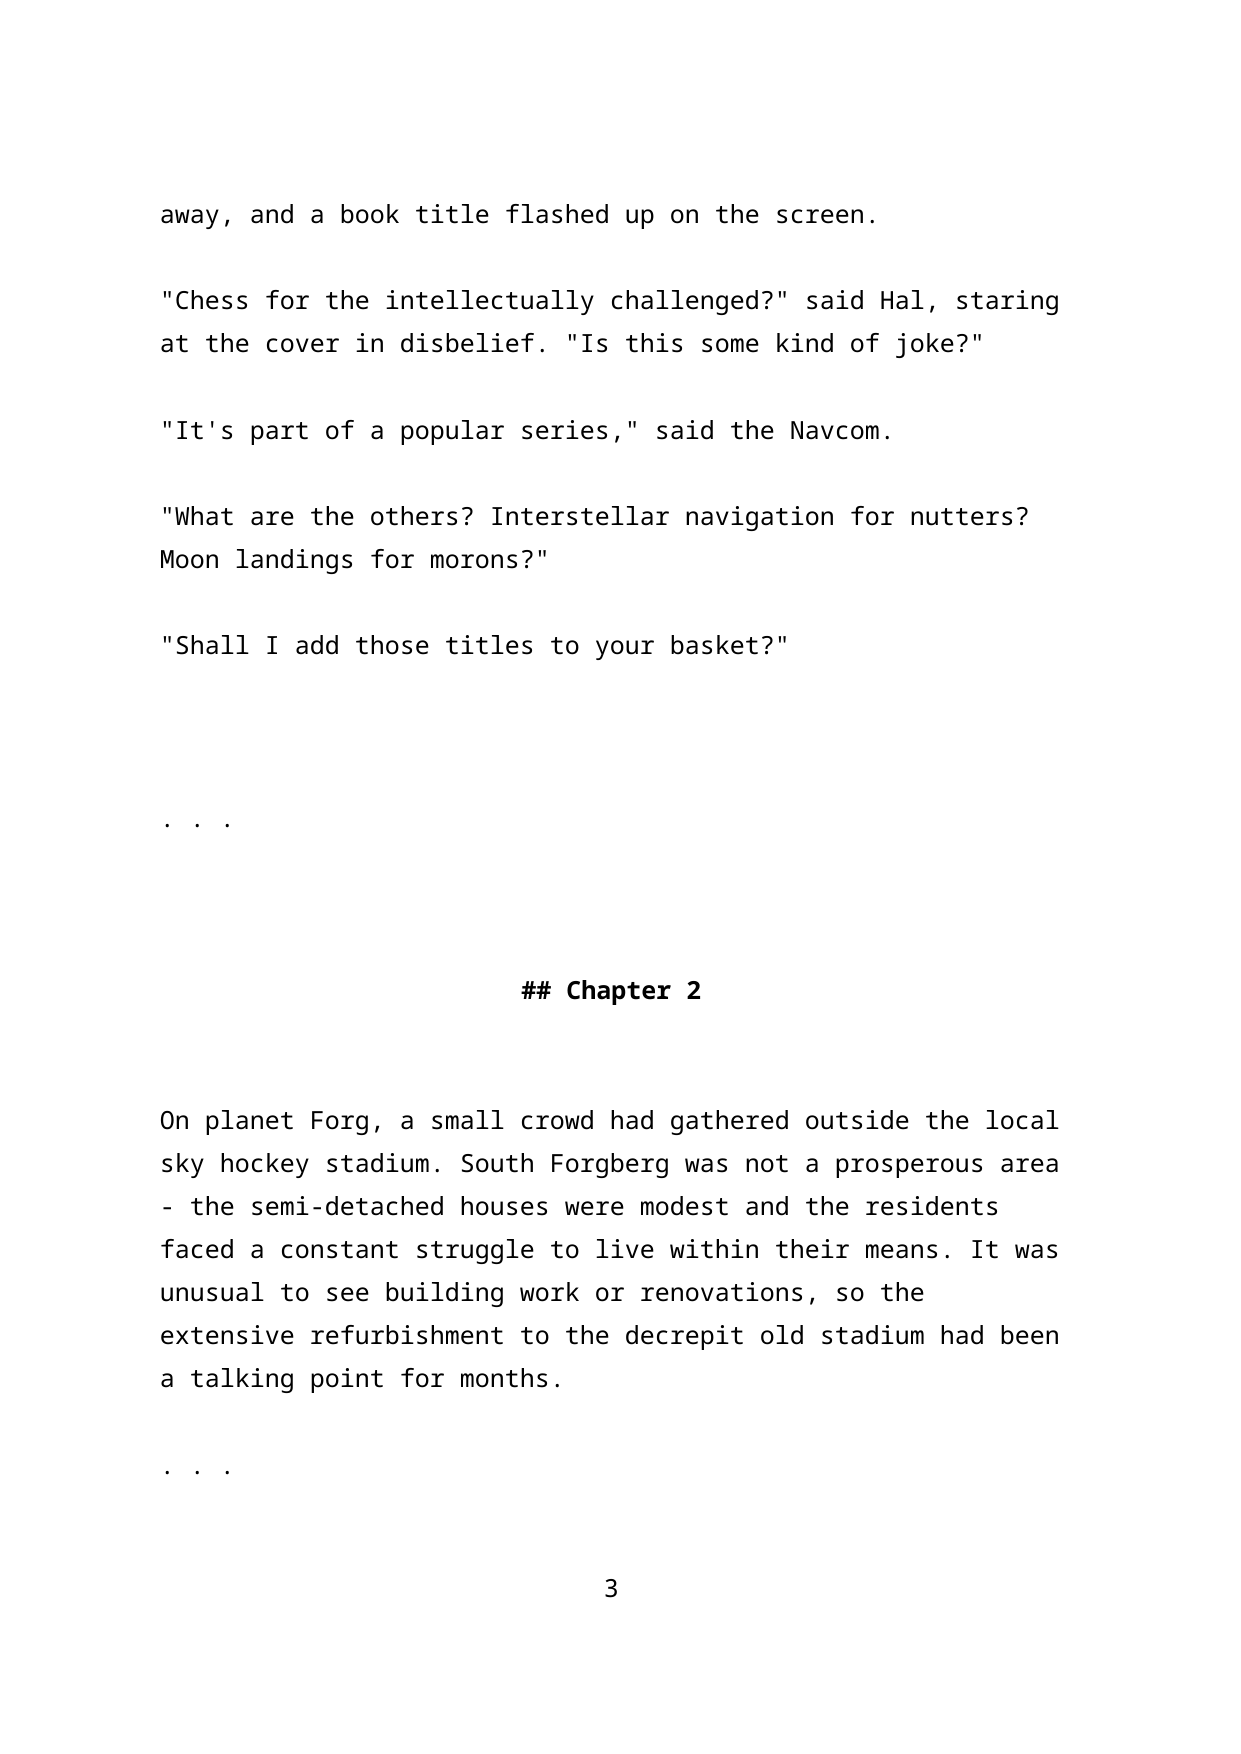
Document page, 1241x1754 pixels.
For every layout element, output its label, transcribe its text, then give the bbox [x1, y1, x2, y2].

text "What are the others? Interstellar navigation for nutters? Moon landings for morons?" [159, 491, 1063, 577]
text . . . [159, 793, 1063, 836]
text "Chess for the intellectually challenged?" said Hal, staring at the cover in disbelief. "Is this some kind of joke?" [159, 275, 1063, 361]
text . . . [159, 1439, 1063, 1483]
text "Shall I add those titles to your basket?" [159, 620, 1063, 663]
text "It's part of a popular series," said the Navcom. [159, 404, 1063, 448]
text On planet Forg, a small crowd had gathered outside the local sky hockey stadium. South Forgberg was not a prosperous area - the semi-detached houses were modest and the residents faced a constant struggle to live within their means. It was unusual to see building work or renovations, so the extensive refurbishment to the decrepit old stadium had been a talking point for months. [159, 1094, 1063, 1396]
text away, and a book title flashed up on the screen. [159, 189, 1063, 232]
subtitle ## Chapter 2 [159, 965, 1063, 1008]
